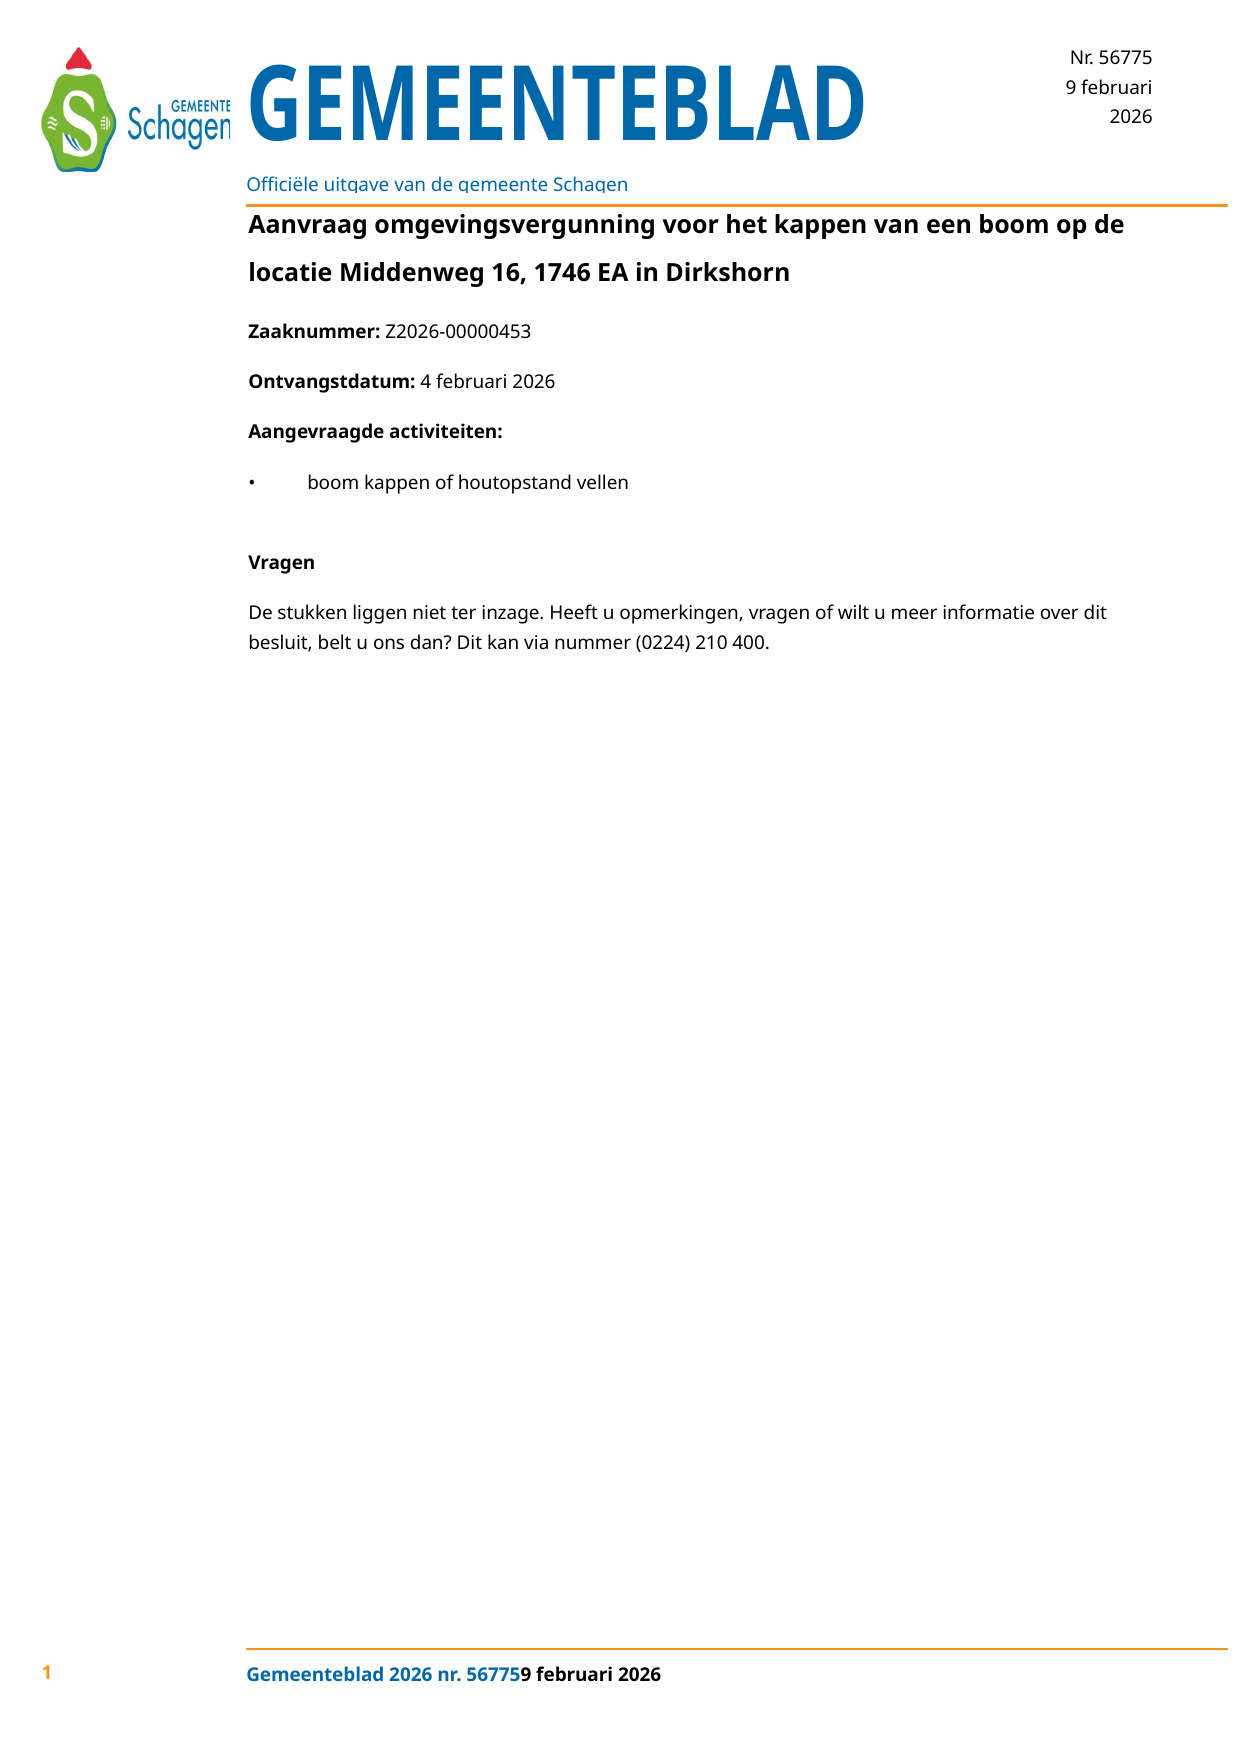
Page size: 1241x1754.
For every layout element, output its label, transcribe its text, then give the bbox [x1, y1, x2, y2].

text Aangevraagde activiteiten: [248, 419, 1152, 444]
text Vragen [248, 549, 1152, 575]
list boom kappen of houtopstand vellen [248, 469, 1152, 495]
text De stukken liggen niet ter inzage. Heeft u opmerkingen, vragen of wilt u meer informatie over dit besluit, belt u ons dan? Dit kan via nummer (0224) 210 400. [248, 599, 1152, 655]
text Ontvangstdatum: 4 februari 2026 [248, 368, 1152, 394]
picture [41, 47, 231, 172]
text Aanvraag omgevingsvergunning voor het kappen van een boom op de locatie Middenweg 16, 1746 EA in Dirkshorn [248, 207, 1152, 288]
text Zaaknummer: Z2026-00000453 [248, 318, 1152, 344]
